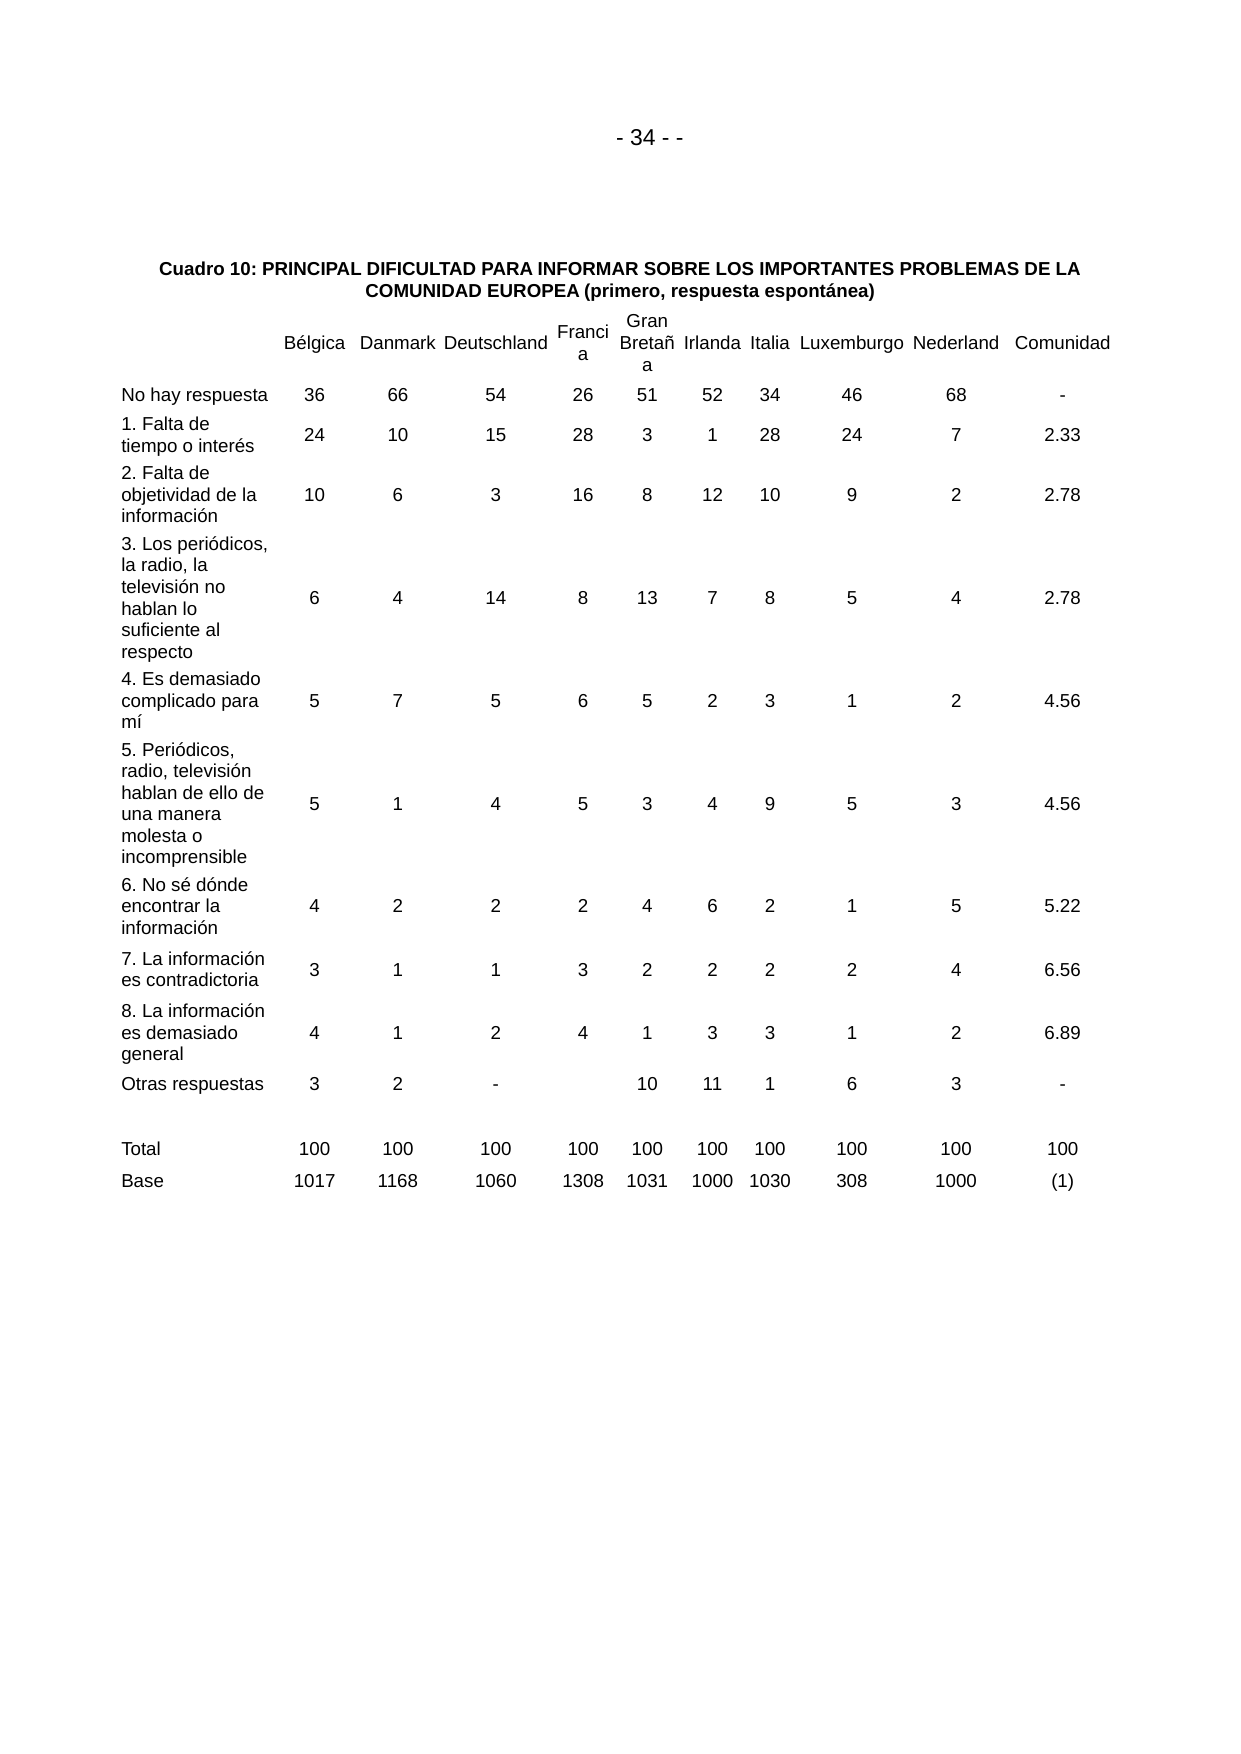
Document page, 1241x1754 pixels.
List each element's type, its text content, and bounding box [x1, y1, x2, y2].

table_cell 26 [551, 378, 615, 410]
table_cell - [1003, 378, 1122, 410]
table_cell 4 [355, 530, 440, 665]
table_cell 2 [795, 941, 909, 997]
table_cell Francia [551, 308, 615, 378]
table_cell 4 [909, 530, 1003, 665]
table_cell 1 [355, 941, 440, 997]
table_cell Total [118, 1133, 273, 1165]
table_cell 14 [440, 530, 551, 665]
table_cell [909, 1100, 1003, 1132]
table_cell 3 [551, 941, 615, 997]
table_cell - [440, 1068, 551, 1100]
table_cell 7 [355, 665, 440, 736]
table_cell 1 [355, 736, 440, 871]
table_cell 2 [909, 459, 1003, 530]
table_cell No hay respuesta [118, 378, 273, 410]
table_cell 10 [273, 459, 355, 530]
table_cell 100 [440, 1133, 551, 1165]
table_cell 308 [795, 1165, 909, 1197]
table_cell 10 [745, 459, 794, 530]
table_cell 1308 [551, 1165, 615, 1197]
table_cell 2,78 [1003, 530, 1122, 665]
table_cell 2 [909, 997, 1003, 1068]
table_cell Irlanda [679, 308, 745, 378]
table_cell 100 [679, 1133, 745, 1165]
table_cell 2 [440, 871, 551, 941]
table_cell 8 [745, 530, 794, 665]
table_cell [795, 1100, 909, 1132]
table_cell 100 [795, 1133, 909, 1165]
table_cell Otras respuestas [118, 1068, 273, 1100]
table_cell 1 [795, 871, 909, 941]
table_cell 2 [679, 665, 745, 736]
table_cell 4 [551, 997, 615, 1068]
table_cell 100 [909, 1133, 1003, 1165]
table_cell 34 [745, 378, 794, 410]
table_cell Deutschland [440, 308, 551, 378]
table_cell 3 [273, 1068, 355, 1100]
table_cell 3 [909, 1068, 1003, 1100]
table_cell [440, 1100, 551, 1132]
table_cell 1 [440, 941, 551, 997]
table_cell 1060 [440, 1165, 551, 1197]
table_cell [745, 1100, 794, 1132]
table_cell 100 [745, 1133, 794, 1165]
table_cell Danmark [355, 308, 440, 378]
table_cell 4 [679, 736, 745, 871]
table_cell 6. No sé dónde encontrar la información [118, 871, 273, 941]
table_cell 2 [551, 871, 615, 941]
table_cell 1017 [273, 1165, 355, 1197]
table_cell Comunidad [1003, 308, 1122, 378]
table_cell 1 [745, 1068, 794, 1100]
table_cell 1 [615, 997, 679, 1068]
table_cell 4,56 [1003, 736, 1122, 871]
table_cell 4. Es demasiado complicado para mí [118, 665, 273, 736]
table_cell 5,22 [1003, 871, 1122, 941]
table_cell 13 [615, 530, 679, 665]
table_cell 24 [795, 410, 909, 459]
table_cell 2. Falta de objetividad de la información [118, 459, 273, 530]
table_cell 10 [355, 410, 440, 459]
table_cell Gran Bretaña [615, 308, 679, 378]
table_cell 3. Los periódicos, la radio, la televisión no hablan lo suficiente al respecto [118, 530, 273, 665]
table_cell 6 [355, 459, 440, 530]
table_cell 46 [795, 378, 909, 410]
table_cell Italia [745, 308, 794, 378]
table_cell 4 [615, 871, 679, 941]
table_cell 11 [679, 1068, 745, 1100]
table_cell 6 [551, 665, 615, 736]
table_cell 3 [745, 665, 794, 736]
table_cell 2 [745, 941, 794, 997]
table_cell 15 [440, 410, 551, 459]
table_cell 100 [551, 1133, 615, 1165]
table_cell 2 [679, 941, 745, 997]
table_cell 100 [355, 1133, 440, 1165]
table_cell 6 [273, 530, 355, 665]
table_cell 66 [355, 378, 440, 410]
table_cell 2,78 [1003, 459, 1122, 530]
table_cell 100 [615, 1133, 679, 1165]
table_cell 2,33 [1003, 410, 1122, 459]
table_cell Base [118, 1165, 273, 1197]
table_cell 6,89 [1003, 997, 1122, 1068]
table_cell 1. Falta de tiempo o interés [118, 410, 273, 459]
table_cell (1) [1003, 1165, 1122, 1197]
table_cell 68 [909, 378, 1003, 410]
table_cell 2 [909, 665, 1003, 736]
table_cell 54 [440, 378, 551, 410]
table_cell 5 [795, 736, 909, 871]
table_cell 24 [273, 410, 355, 459]
table_cell 52 [679, 378, 745, 410]
table_cell 6 [795, 1068, 909, 1100]
table_cell Nederland [909, 308, 1003, 378]
table_cell 51 [615, 378, 679, 410]
table_cell [551, 1100, 615, 1132]
table_cell 5. Periódicos, radio, televisión hablan de ello de una manera molesta o incomprensible [118, 736, 273, 871]
table_cell 8. La información es demasiado general [118, 997, 273, 1068]
table_cell 6 [679, 871, 745, 941]
table_cell 1 [795, 997, 909, 1068]
table_cell 5 [795, 530, 909, 665]
table_cell 3 [273, 941, 355, 997]
table_cell 5 [273, 665, 355, 736]
table_cell 1000 [909, 1165, 1003, 1197]
table_cell 4 [909, 941, 1003, 997]
table_cell 4 [440, 736, 551, 871]
table_cell 2 [615, 941, 679, 997]
table_cell 3 [615, 736, 679, 871]
table_cell [118, 1100, 273, 1132]
table_cell 6,56 [1003, 941, 1122, 997]
table_cell Bélgica [273, 308, 355, 378]
table_cell 16 [551, 459, 615, 530]
table_cell 100 [1003, 1133, 1122, 1165]
table_cell 1030 [745, 1165, 794, 1197]
table_cell 5 [909, 871, 1003, 941]
table_cell 1000 [679, 1165, 745, 1197]
table_cell 4,56 [1003, 665, 1122, 736]
table_cell 7 [909, 410, 1003, 459]
table_cell 36 [273, 378, 355, 410]
table_cell 1 [795, 665, 909, 736]
table_cell 1 [355, 997, 440, 1068]
table_cell 5 [615, 665, 679, 736]
table_cell 5 [273, 736, 355, 871]
table_cell 10 [615, 1068, 679, 1100]
table_cell 3 [909, 736, 1003, 871]
table_cell [679, 1100, 745, 1132]
table_cell 5 [551, 736, 615, 871]
table_cell 1031 [615, 1165, 679, 1197]
table_cell 2 [355, 1068, 440, 1100]
table_cell 5 [440, 665, 551, 736]
table_cell - [1003, 1068, 1122, 1100]
table_cell 2 [355, 871, 440, 941]
table_header Cuadro 10: PRINCIPAL DIFICULTAD PARA INFORMAR SOBRE LOS IMPORTANTES PROBLEMAS DE LA COMUNIDAD EUROPEA (primero, respuesta espontánea) [118, 252, 1122, 307]
table_cell [551, 1068, 615, 1100]
table_cell 28 [551, 410, 615, 459]
table_cell 1168 [355, 1165, 440, 1197]
table_cell 28 [745, 410, 794, 459]
table_cell 4 [273, 997, 355, 1068]
table_cell 8 [615, 459, 679, 530]
table_cell [615, 1100, 679, 1132]
table_cell 100 [273, 1133, 355, 1165]
table_cell 9 [795, 459, 909, 530]
table_cell 8 [551, 530, 615, 665]
table_cell [1003, 1100, 1122, 1132]
table_cell [355, 1100, 440, 1132]
table_cell 4 [273, 871, 355, 941]
table_cell [118, 308, 273, 378]
table_cell 2 [440, 997, 551, 1068]
table_cell 9 [745, 736, 794, 871]
table_cell 3 [440, 459, 551, 530]
table_cell 3 [615, 410, 679, 459]
table_cell 1 [679, 410, 745, 459]
table_cell 2 [745, 871, 794, 941]
table_cell 7. La información es contradictoria [118, 941, 273, 997]
table_cell [273, 1100, 355, 1132]
table_cell 7 [679, 530, 745, 665]
table_cell 3 [745, 997, 794, 1068]
table_cell 3 [679, 997, 745, 1068]
table_cell Luxemburgo [795, 308, 909, 378]
table_cell 12 [679, 459, 745, 530]
